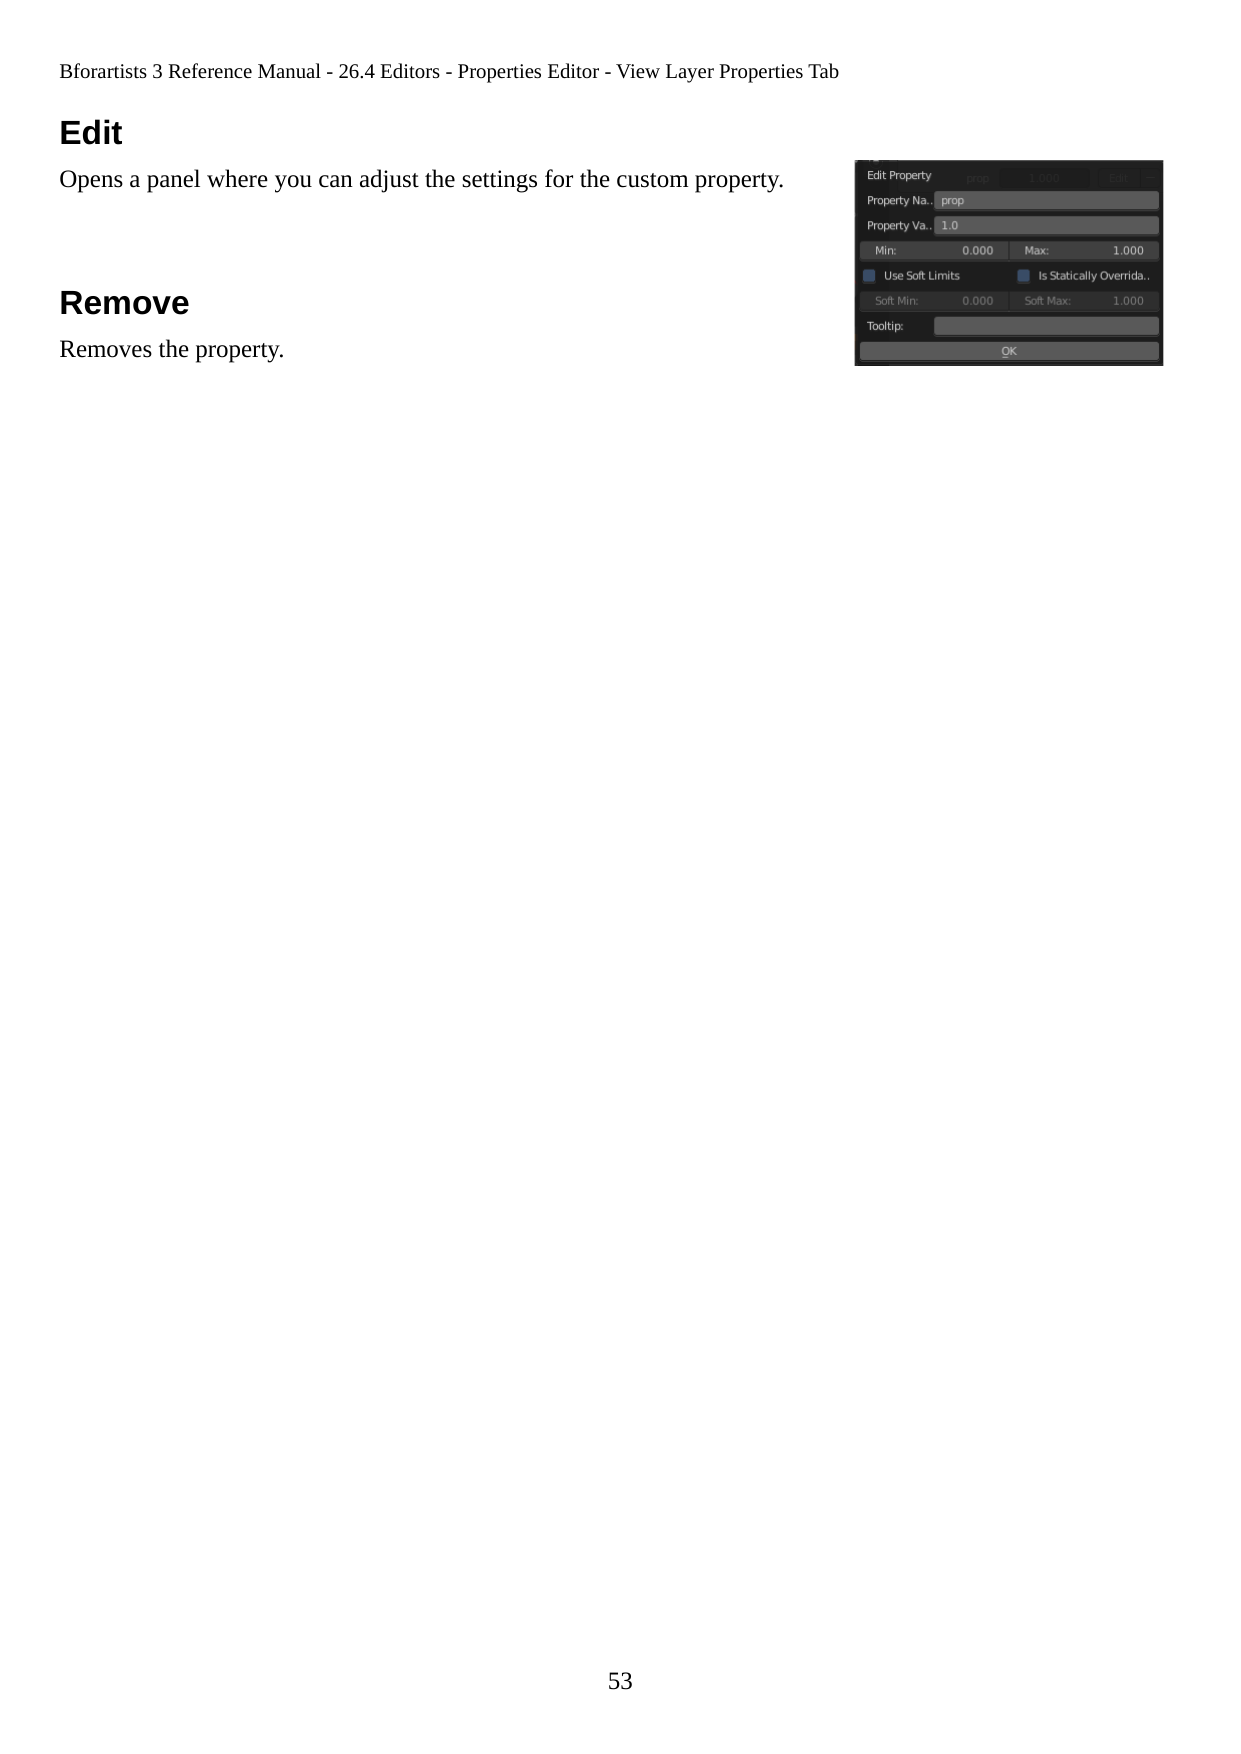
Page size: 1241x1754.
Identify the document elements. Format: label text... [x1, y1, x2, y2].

picture [854, 160, 1164, 366]
subtitle Edit [59, 113, 1181, 151]
text Removes the property. [59, 334, 854, 363]
subtitle Remove [59, 283, 854, 321]
text [1164, 334, 1181, 363]
subtitle [1164, 283, 1181, 321]
text Opens a panel where you can adjust the settings for the custom property. [59, 164, 854, 192]
